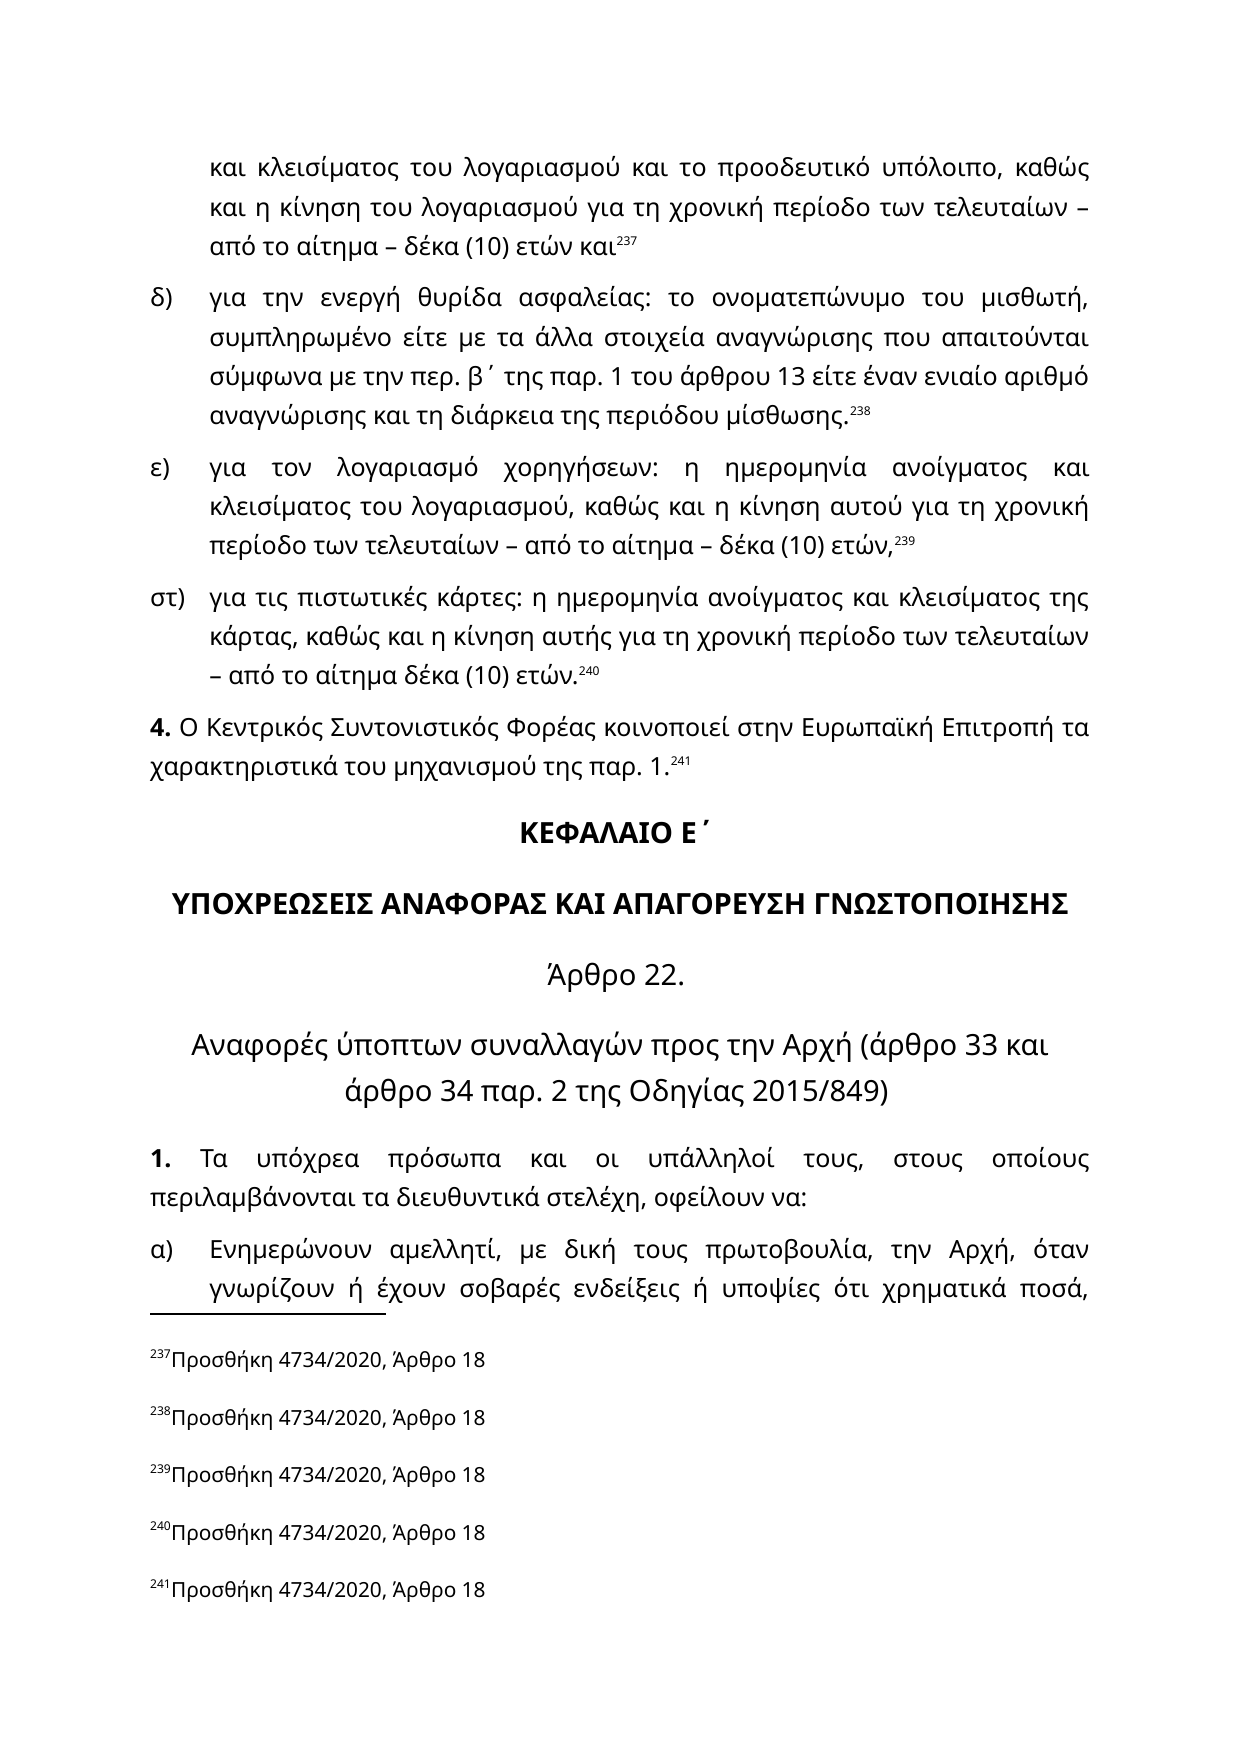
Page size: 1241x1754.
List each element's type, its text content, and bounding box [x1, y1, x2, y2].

text Προσθήκη 4734/2020, Άρθρο 18 [150, 1403, 1090, 1431]
text Προσθήκη 4734/2020, Άρθρο 18 [150, 1518, 1090, 1546]
text 1. Τα υπόχρεα πρόσωπα και οι υπάλληλοί τους, στους οποίους περιλαμβάνονται τα διευθυντικά στελέχη, οφείλουν να: [150, 1141, 1090, 1214]
text 4. Ο Κεντρικός Συντονιστικός Φορέας κοινοποιεί στην Ευρωπαϊκή Επιτροπή τα χαρακτηριστικά του μηχανισμού της παρ. 1. [150, 709, 1090, 782]
text Προσθήκη 4734/2020, Άρθρο 18 [150, 1345, 1090, 1373]
text Προσθήκη 4734/2020, Άρθρο 18 [150, 1460, 1090, 1489]
list και κλεισίματος του λογαριασμού και το προοδευτικό υπόλοιπο, καθώς και η κίνηση του λογαριασμού για τη χρονική περίοδο των τελευταίων – από το αίτημα – δέκα (10) ετών και [150, 150, 1090, 262]
subtitle ΚΕΦΑΛΑΙΟ Ε΄ [150, 812, 1090, 852]
subtitle Αναφορές ύποπτων συναλλαγών προς την Αρχή (άρθρο 33 και άρθρο 34 παρ. 2 της Οδηγίας 2015/849) [150, 1024, 1090, 1110]
subtitle Άρθρο 22. [150, 954, 1090, 993]
text Προσθήκη 4734/2020, Άρθρο 18 [150, 1576, 1090, 1604]
list ε) για τον λογαριασμό χορηγήσεων: η ημερομηνία ανοίγματος και κλεισίματος του λογαριασμού, καθώς και η κίνηση αυτού για τη χρονική περίοδο των τελευταίων – από το αίτημα – δέκα (10) ετών, [150, 449, 1090, 562]
list στ) για τις πιστωτικές κάρτες: η ημερομηνία ανοίγματος και κλεισίματος της κάρτας, καθώς και η κίνηση αυτής για τη χρονική περίοδο των τελευταίων – από το αίτημα δέκα (10) ετών. [150, 579, 1090, 692]
list α) Ενημερώνουν αμελλητί, με δική τους πρωτοβουλία, την Αρχή, όταν γνωρίζουν ή έχουν σοβαρές ενδείξεις ή υποψίες ότι χρηματικά ποσά, [150, 1231, 1090, 1305]
list δ) για την ενεργή θυρίδα ασφαλείας: το ονοματεπώνυμο του μισθωτή, συμπληρωμένο είτε με τα άλλα στοιχεία αναγνώρισης που απαιτούνται σύμφωνα με την περ. β΄ της παρ. 1 του άρθρου 13 είτε έναν ενιαίο αριθμό αναγνώρισης και τη διάρκεια της περιόδου μίσθωσης. [150, 280, 1090, 432]
subtitle ΥΠΟΧΡΕΩΣΕΙΣ ΑΝΑΦΟΡΑΣ ΚΑΙ ΑΠΑΓΟΡΕΥΣΗ ΓΝΩΣΤΟΠΟΙΗΣΗΣ [150, 883, 1090, 923]
